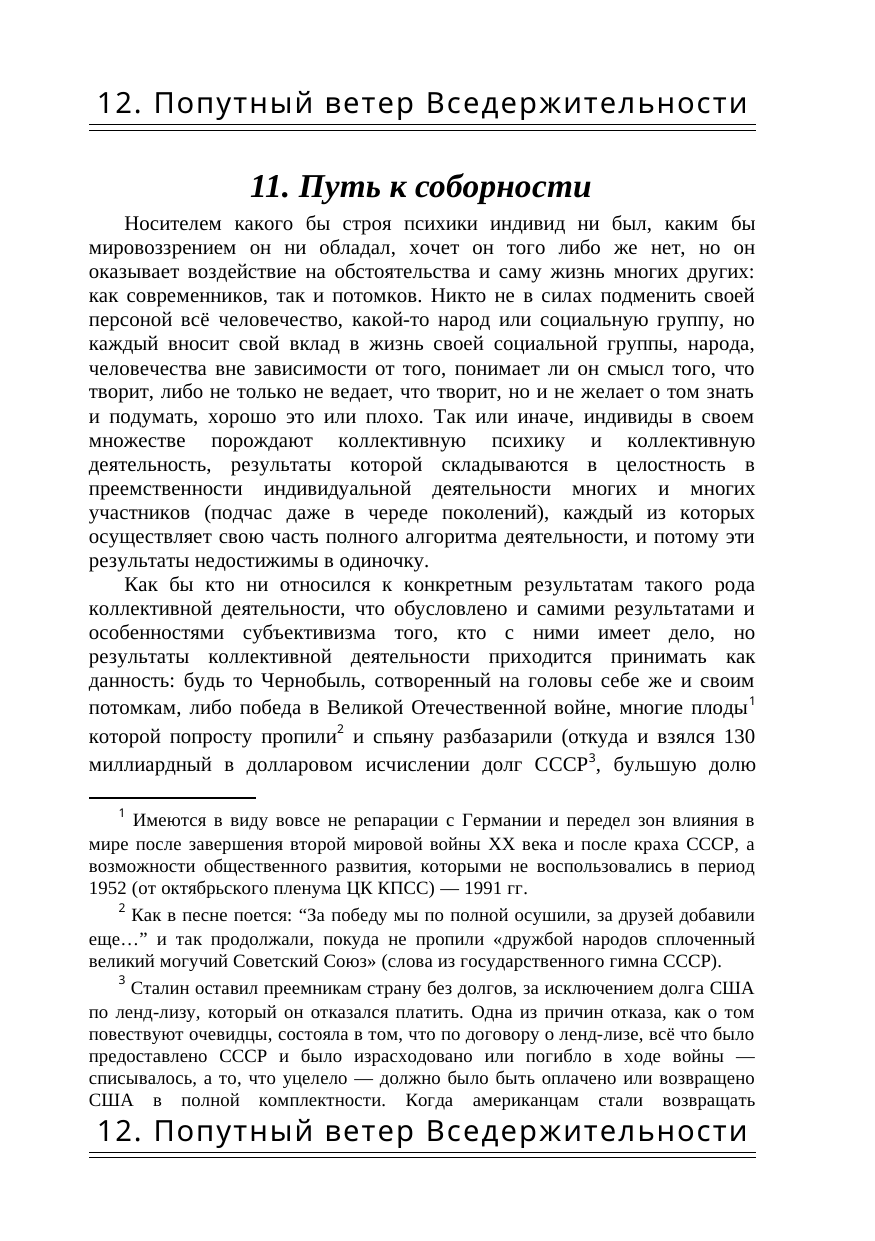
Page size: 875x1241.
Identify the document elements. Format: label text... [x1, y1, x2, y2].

text Носителем какого бы строя психики индивид ни был, каким бы мировоззрением он ни обладал, хочет он того либо же нет, но он оказывает воздействие на обстоятельства и саму жизнь многих других: как современников, так и потомков. Никто не в силах подменить своей персоной всё человечество, какой-то народ или социальную группу, но каждый вносит свой вклад в жизнь своей социальной группы, народа, человечества вне зависимости от того, понимает ли он смысл того, что творит, либо не только не ведает, что творит, но и не желает о том знать и подумать, хорошо это или плохо. Так или иначе, индивиды в своем множестве порождают коллективную психику и коллективную деятельность, результаты которой складываются в целостность в преемственности индивидуальной деятельности многих и многих участников (подчас даже в череде поколений), каждый из которых осуществляет свою часть полного алгоритма деятельности, и потому эти результаты недостижимы в одиночку. [89, 211, 756, 572]
text Сталин оставил преемникам страну без долгов, за исключением долга США по ленд-лизу, который он отказался платить. Одна из причин отказа, как о том повествуют очевидцы, состояла в том, что по договору о ленд-лизе, всё что было предоставлено СССР и было израсходовано или погибло в ходе войны — списывалось, а то, что уцелело — должно было быть оплачено или возвращено США в полной комплектности. Когда американцам стали возвращать [89, 972, 756, 1111]
text Как в песне поется: “За победу мы по полной осушили, за друзей добавили еще…” и так продолжали, покуда не пропили «дружбой народов сплоченный великий могучий Советский Союз» (слова из государственного гимна СССР). [89, 899, 756, 972]
text Имеются в виду вовсе не репарации с Германии и передел зон влияния в мире после завершения второй мировой войны ХХ века и после краха СССР, а возможности общественного развития, которыми не воспользовались в период 1952 (от октябрьского пленума ЦК КПСС) — 1991 гг. [89, 804, 756, 899]
text Как бы кто ни относился к конкретным результатам такого рода коллективной деятельности, что обусловлено и самими результатами и особенностями субъективизма того, кто с ними имеет дело, но результаты коллективной деятельности приходится принимать как данность: будь то Чернобыль, сотворенный на головы себе же и своим потомкам, либо победа в Великой Отечественной войне, многие плоды которой попросту пропили и спьяну разбазарили (откуда и взялся 130 миллиардный в долларовом исчислении долг СССР, бульшую долю [89, 572, 756, 778]
subtitle 11. Путь к соборности [89, 166, 756, 205]
